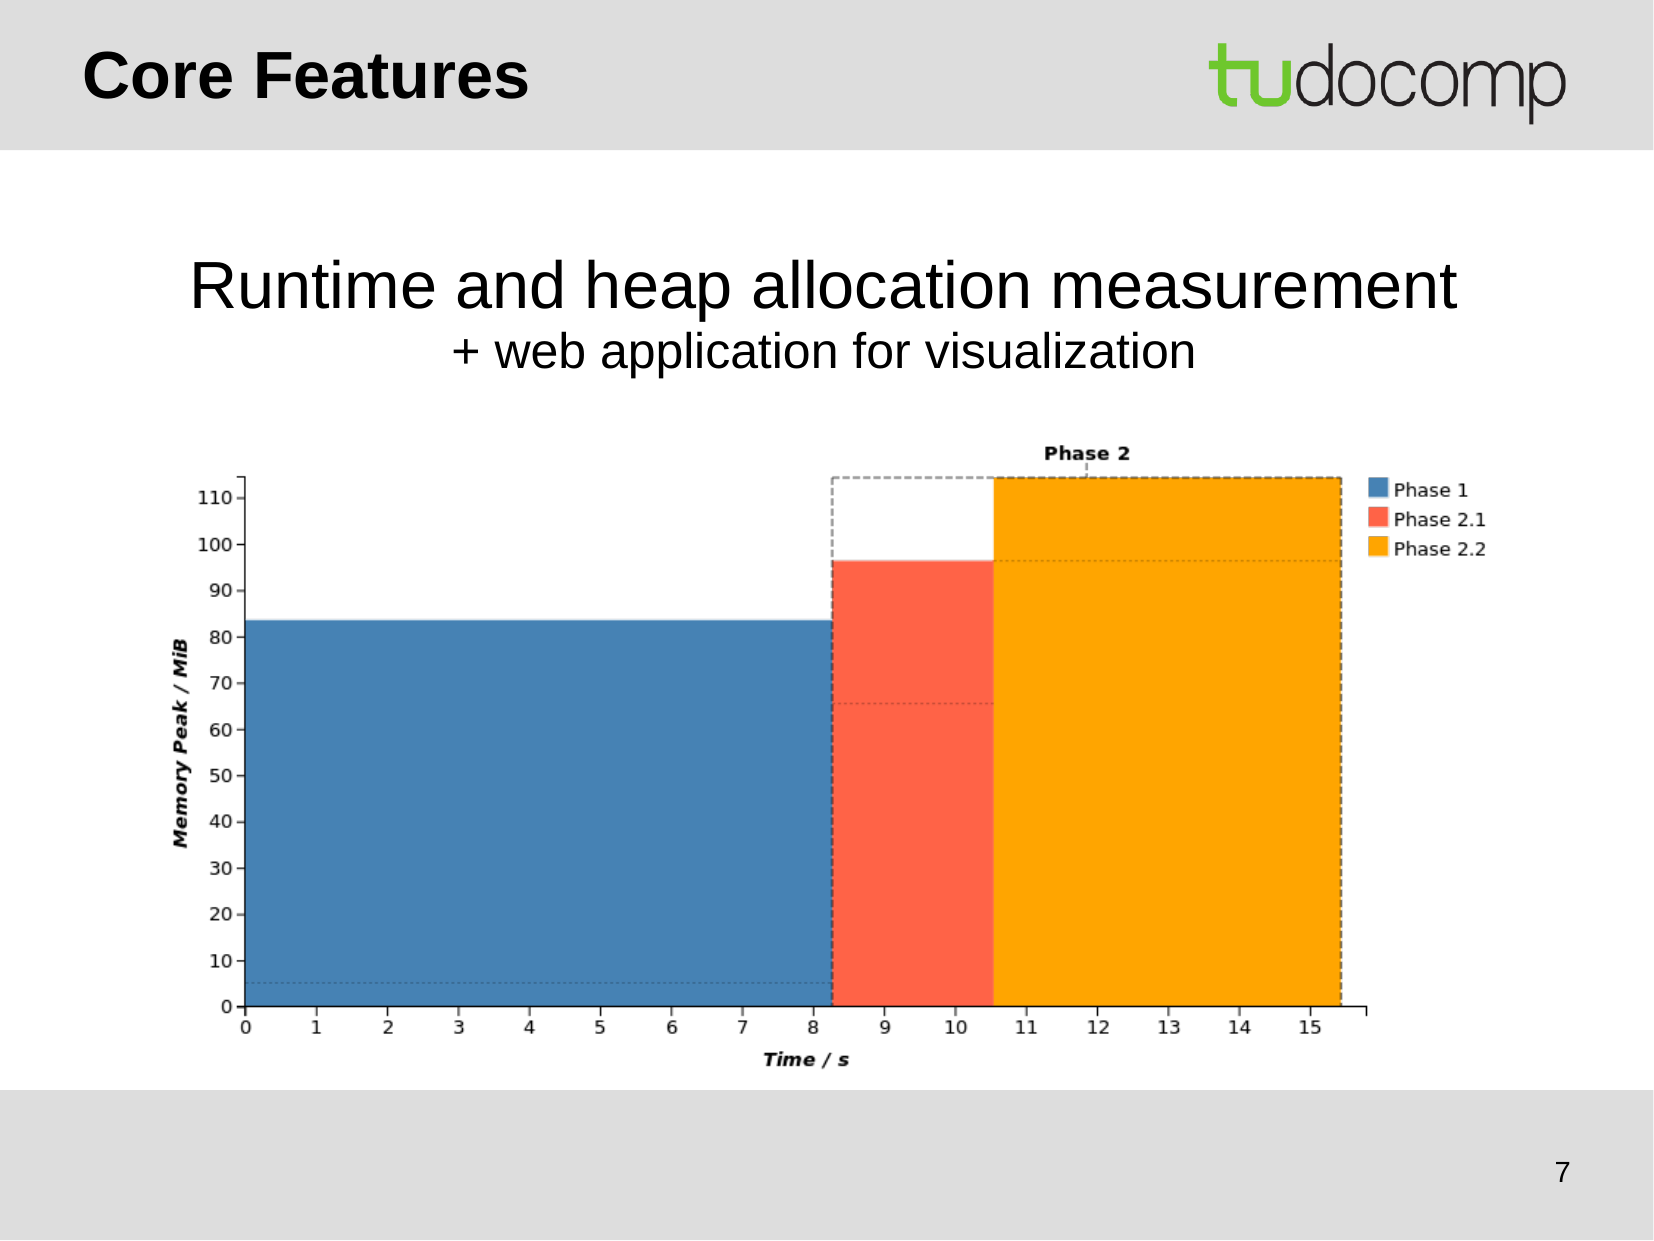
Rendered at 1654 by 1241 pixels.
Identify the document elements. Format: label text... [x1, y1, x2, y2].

picture [1203, 121, 1571, 130]
picture [165, 419, 1488, 1082]
text_box Runtime and heap allocation measurement + web application for visualization [174, 240, 1479, 387]
title Core Features [82, 31, 1571, 121]
